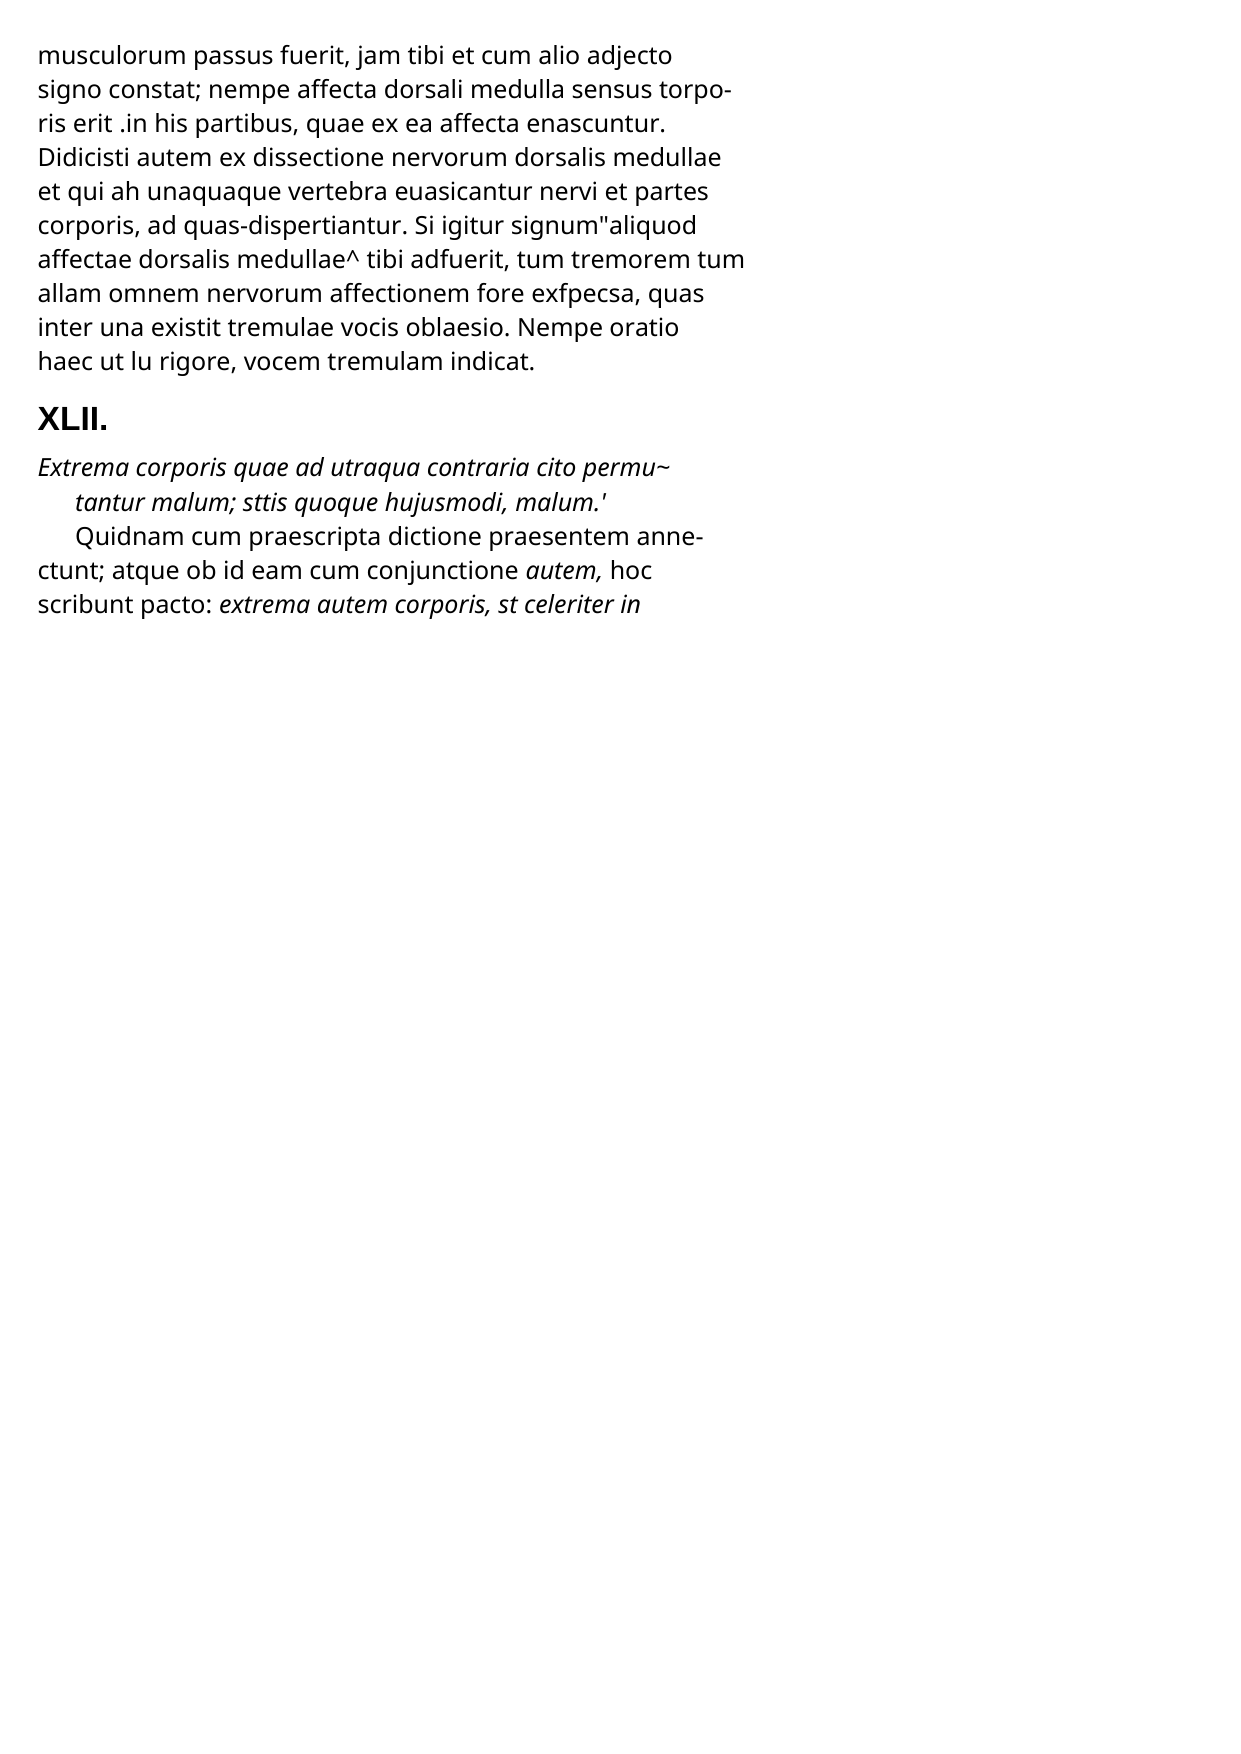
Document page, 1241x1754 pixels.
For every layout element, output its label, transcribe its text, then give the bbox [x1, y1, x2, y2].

text Extrema corporis quae ad utraqua contraria cito permu~ tantur malum; sttis quoque hujusmodi, malum.' [37, 450, 1203, 518]
text musculorum passus fuerit, jam tibi et cum alio adjecto signo constat; nempe affecta dorsali medulla sensus torpo- ris erit .in his partibus, quae ex ea affecta enascuntur. Didicisti autem ex dissectione nervorum dorsalis medullae et qui ah unaquaque vertebra euasicantur nervi et partes corporis, ad quas-dispertiantur. Si igitur signum"aliquod affectae dorsalis medullae^ tibi adfuerit, tum tremorem tum allam omnem nervorum affectionem fore exfpecsa, quas inter una existit tremulae vocis oblaesio. Nempe oratio haec ut lu rigore, vocem tremulam indicat. [37, 37, 1203, 378]
subtitle XLII. [37, 399, 1203, 438]
text Quidnam cum praescripta dictione praesentem anne- ctunt; atque ob id eam cum conjunctione autem, hoc scribunt pacto: extrema autem corporis, st celeriter in [37, 518, 1203, 620]
